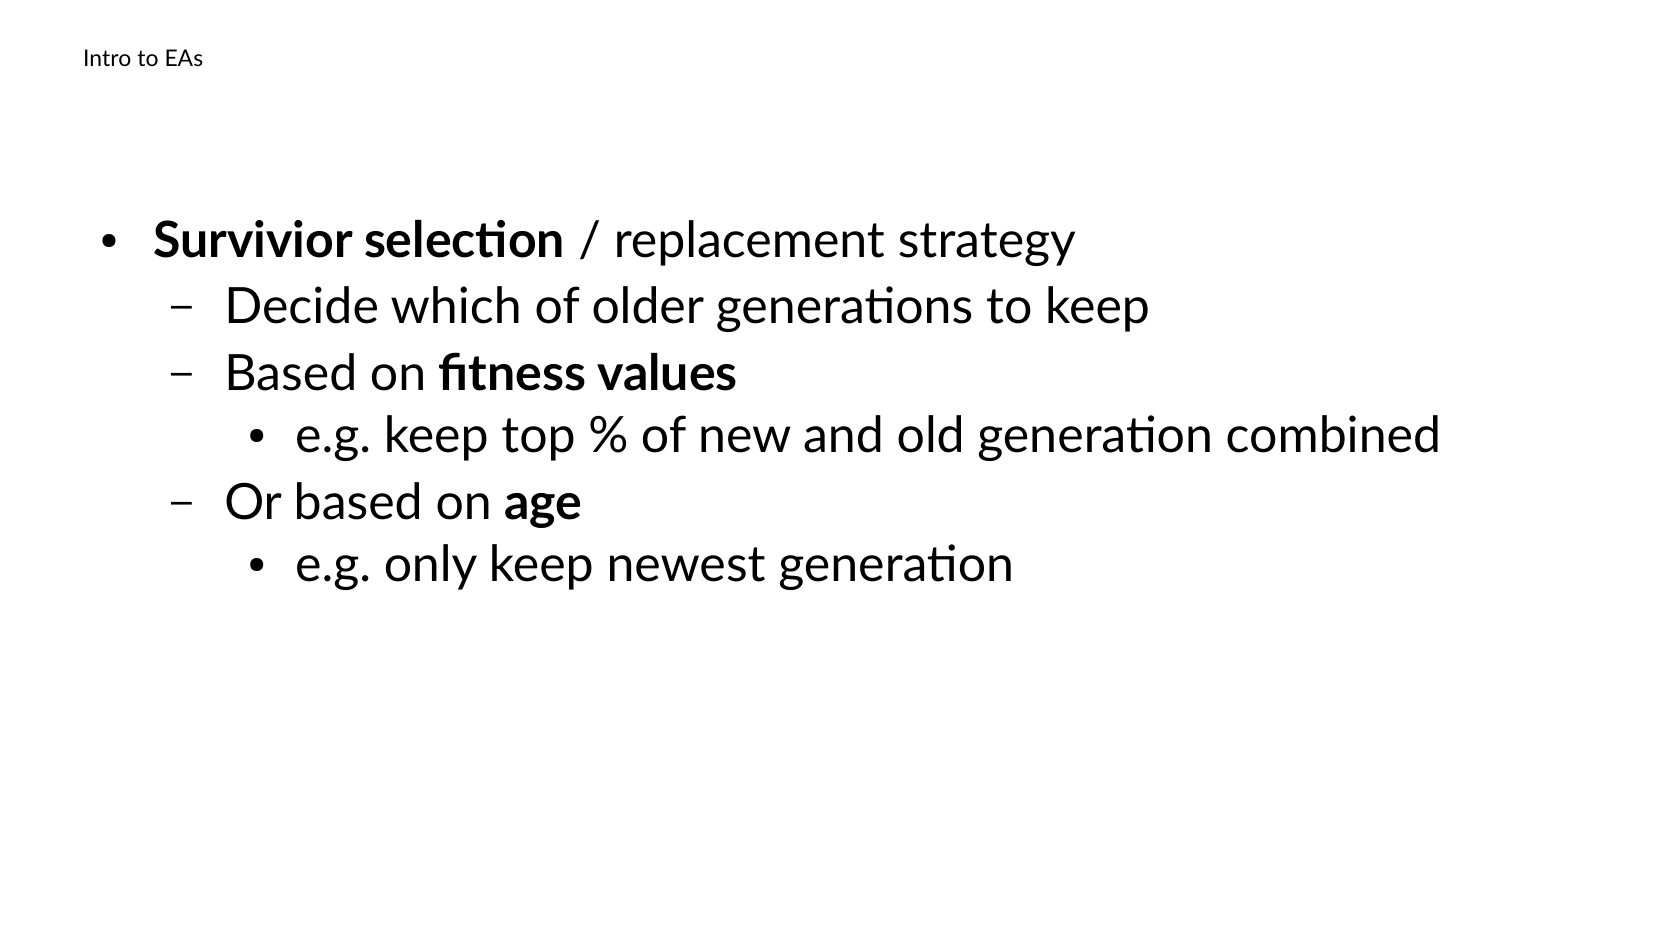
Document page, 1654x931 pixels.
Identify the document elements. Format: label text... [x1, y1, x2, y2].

title Intro to EAs [83, 0, 1571, 119]
list Survivior selection / replacement strategy Decide which of older generations to keep Based on fitness values e.g. keep top % of new and old generation combined Or based on age e.g. only keep newest generation [82, 217, 1571, 839]
